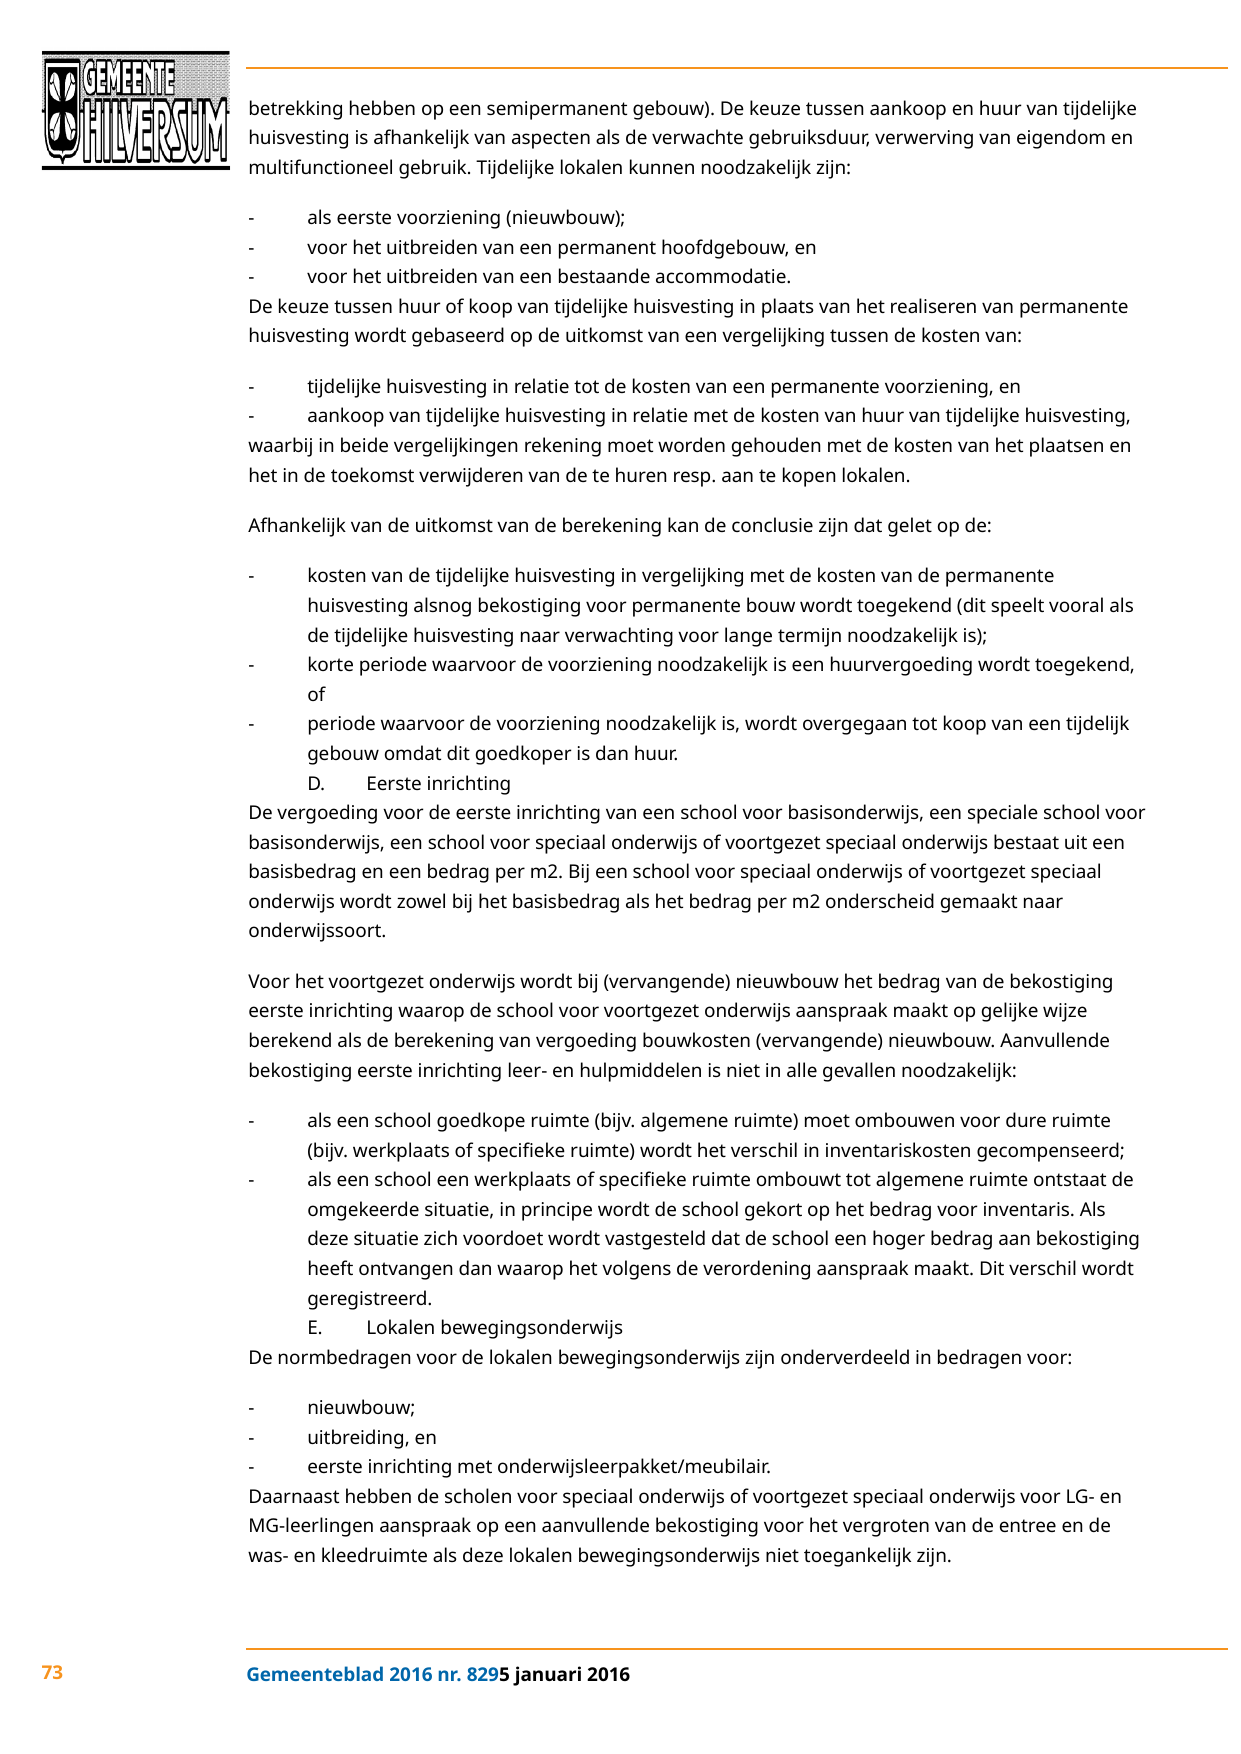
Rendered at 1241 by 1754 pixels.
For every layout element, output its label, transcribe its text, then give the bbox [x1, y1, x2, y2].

text De keuze tussen huur of koop van tijdelijke huisvesting in plaats van het realiseren van permanente huisvesting wordt gebaseerd op de uitkomst van een vergelijking tussen de kosten van: [248, 293, 1152, 348]
list voor het uitbreiden van een permanent hoofdgebouw, en [248, 234, 1152, 260]
list als een school goedkope ruimte (bijv. algemene ruimte) moet ombouwen voor dure ruimte (bijv. werkplaats of specifieke ruimte) wordt het verschil in inventariskosten gecompenseerd; [248, 1107, 1152, 1163]
list Lokalen bewegingsonderwijs [307, 1314, 1152, 1340]
list nieuwbouw; [248, 1394, 1152, 1420]
text betrekking hebben op een semipermanent gebouw). De keuze tussen aankoop en huur van tijdelijke huisvesting is afhankelijk van aspecten als de verwachte gebruiksduur, verwerving van eigendom en multifunctioneel gebruik. Tijdelijke lokalen kunnen noodzakelijk zijn: [248, 95, 1152, 180]
list eerste inrichting met onderwijsleerpakket/meubilair. [248, 1453, 1152, 1479]
text Afhankelijk van de uitkomst van de berekening kan de conclusie zijn dat gelet op de: [248, 512, 1152, 538]
text Daarnaast hebben de scholen voor speciaal onderwijs of voortgezet speciaal onderwijs voor LG- en MG-leerlingen aanspraak op een aanvullende bekostiging voor het vergroten van de entree en de was- en kleedruimte als deze lokalen bewegingsonderwijs niet toegankelijk zijn. [248, 1483, 1152, 1568]
picture [41, 47, 231, 172]
text waarbij in beide vergelijkingen rekening moet worden gehouden met de kosten van het plaatsen en het in de toekomst verwijderen van de te huren resp. aan te kopen lokalen. [248, 432, 1152, 488]
text Voor het voortgezet onderwijs wordt bij (vervangende) nieuwbouw het bedrag van de bekostiging eerste inrichting waarop de school voor voortgezet onderwijs aanspraak maakt op gelijke wijze berekend als de berekening van vergoeding bouwkosten (vervangende) nieuwbouw. Aanvullende bekostiging eerste inrichting leer- en hulpmiddelen is niet in alle gevallen noodzakelijk: [248, 968, 1152, 1083]
list tijdelijke huisvesting in relatie tot de kosten van een permanente voorziening, en [248, 373, 1152, 399]
text De vergoeding voor de eerste inrichting van een school voor basisonderwijs, een speciale school voor basisonderwijs, een school voor speciaal onderwijs of voortgezet speciaal onderwijs bestaat uit een basisbedrag en een bedrag per m2. Bij een school voor speciaal onderwijs of voortgezet speciaal onderwijs wordt zowel bij het basisbedrag als het bedrag per m2 onderscheid gemaakt naar onderwijssoort. [248, 799, 1152, 943]
list als eerste voorziening (nieuwbouw); [248, 204, 1152, 230]
text De normbedragen voor de lokalen bewegingsonderwijs zijn onderverdeeld in bedragen voor: [248, 1344, 1152, 1370]
list Eerste inrichting [307, 770, 1152, 796]
list als een school een werkplaats of specifieke ruimte ombouwt tot algemene ruimte ontstaat de omgekeerde situatie, in principe wordt de school gekort op het bedrag voor inventaris. Als deze situatie zich voordoet wordt vastgesteld dat de school een hoger bedrag aan bekostiging heeft ontvangen dan waarop het volgens de verordening aanspraak maakt. Dit verschil wordt geregistreerd. [248, 1166, 1152, 1311]
list periode waarvoor de voorziening noodzakelijk is, wordt overgegaan tot koop van een tijdelijk gebouw omdat dit goedkoper is dan huur. [248, 711, 1152, 766]
list uitbreiding, en [248, 1424, 1152, 1450]
list korte periode waarvoor de voorziening noodzakelijk is een huurvergoeding wordt toegekend, of [248, 651, 1152, 707]
list voor het uitbreiden van een bestaande accommodatie. [248, 263, 1152, 289]
list aankoop van tijdelijke huisvesting in relatie met de kosten van huur van tijdelijke huisvesting, [248, 403, 1152, 428]
list kosten van de tijdelijke huisvesting in vergelijking met de kosten van de permanente huisvesting alsnog bekostiging voor permanente bouw wordt toegekend (dit speelt vooral als de tijdelijke huisvesting naar verwachting voor lange termijn noodzakelijk is); [248, 563, 1152, 648]
